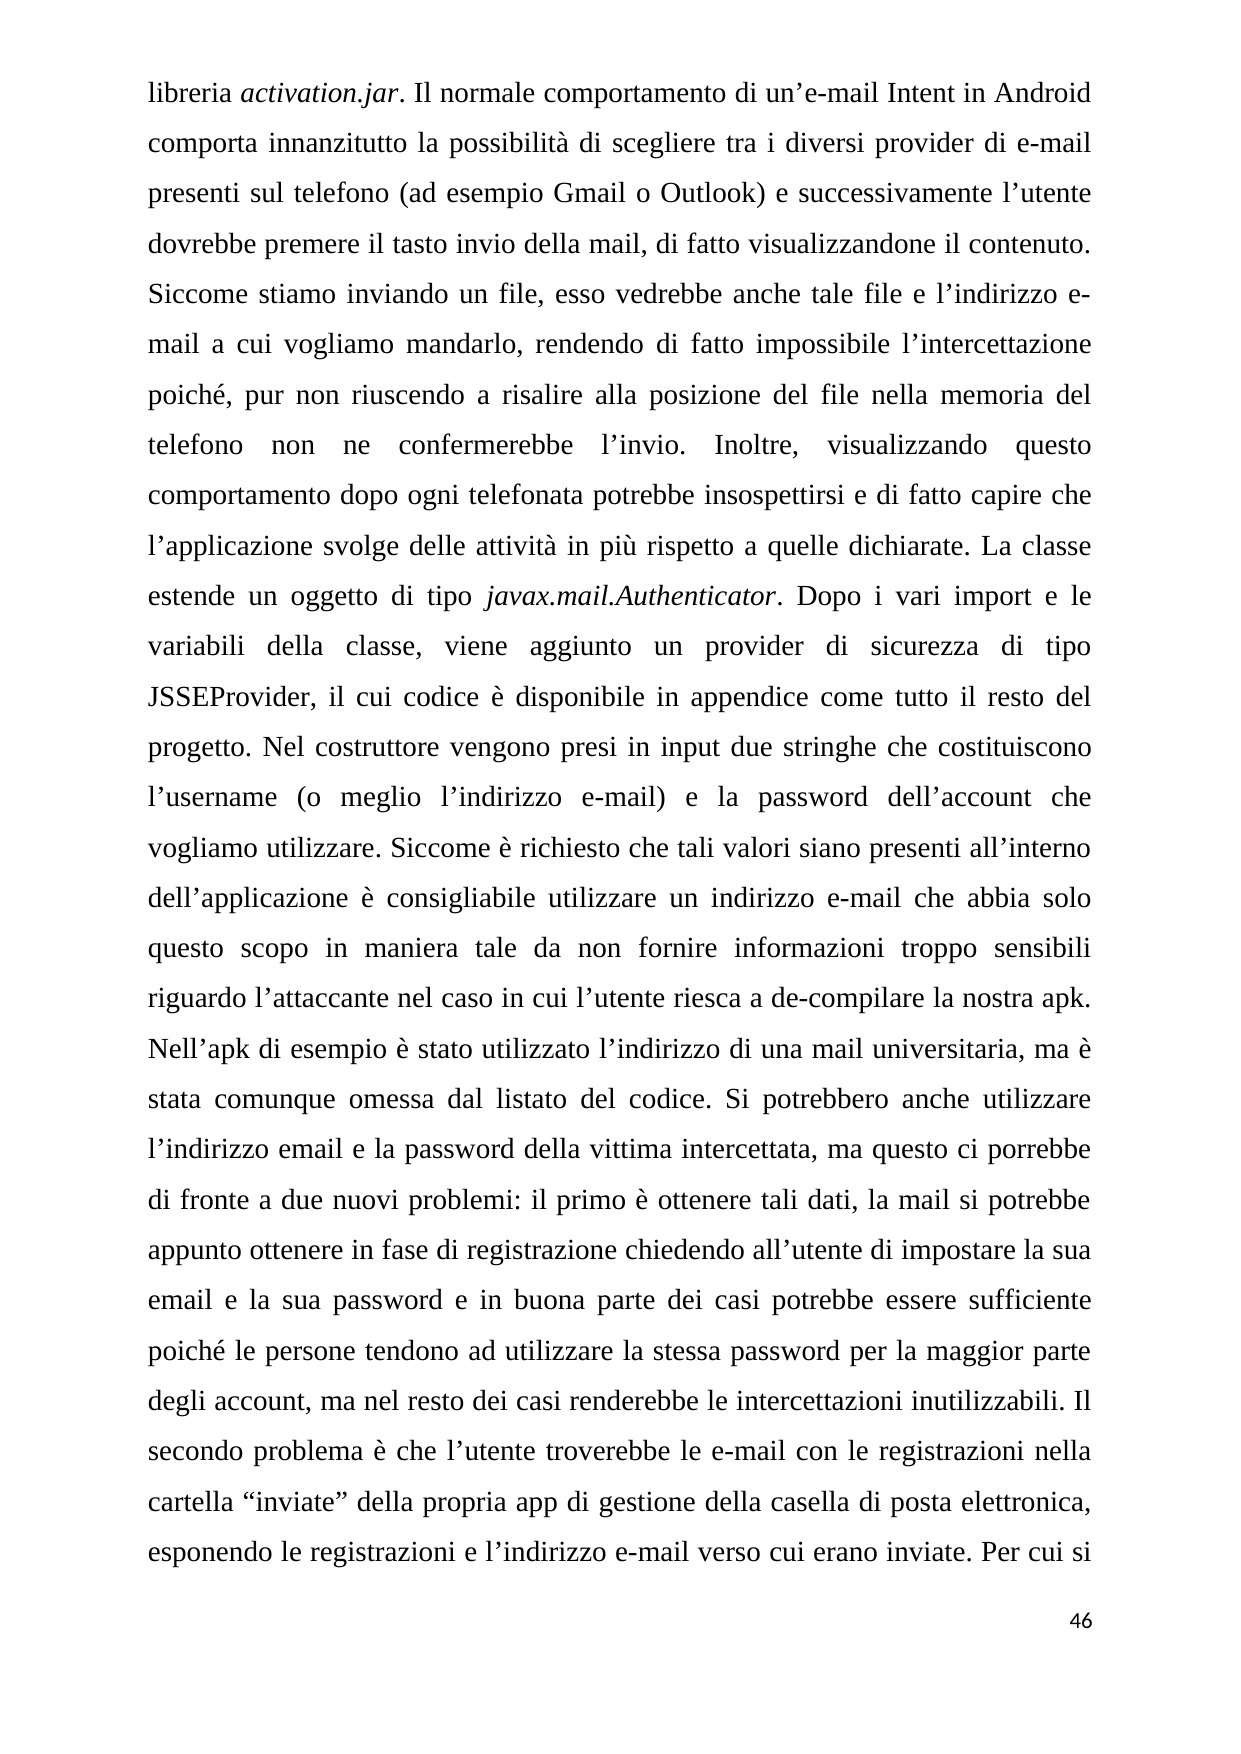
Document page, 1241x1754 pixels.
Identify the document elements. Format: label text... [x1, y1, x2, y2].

text libreria activation.jar. Il normale comportamento di un’e-mail Intent in Android comporta innanzitutto la possibilità di scegliere tra i diversi provider di e-mail presenti sul telefono (ad esempio Gmail o Outlook) e successivamente l’utente dovrebbe premere il tasto invio della mail, di fatto visualizzandone il contenuto. Siccome stiamo inviando un file, esso vedrebbe anche tale file e l’indirizzo e-mail a cui vogliamo mandarlo, rendendo di fatto impossibile l’intercettazione poiché, pur non riuscendo a risalire alla posizione del file nella memoria del telefono non ne confermerebbe l’invio. Inoltre, visualizzando questo comportamento dopo ogni telefonata potrebbe insospettirsi e di fatto capire che l’applicazione svolge delle attività in più rispetto a quelle dichiarate. La classe estende un oggetto di tipo javax.mail.Authenticator. Dopo i vari import e le variabili della classe, viene aggiunto un provider di sicurezza di tipo JSSEProvider, il cui codice è disponibile in appendice come tutto il resto del progetto. Nel costruttore vengono presi in input due stringhe che costituiscono l’username (o meglio l’indirizzo e-mail) e la password dell’account che vogliamo utilizzare. Siccome è richiesto che tali valori siano presenti all’interno dell’applicazione è consigliabile utilizzare un indirizzo e-mail che abbia solo questo scopo in maniera tale da non fornire informazioni troppo sensibili riguardo l’attaccante nel caso in cui l’utente riesca a de-compilare la nostra apk. Nell’apk di esempio è stato utilizzato l’indirizzo di una mail universitaria, ma è stata comunque omessa dal listato del codice. Si potrebbero anche utilizzare l’indirizzo email e la password della vittima intercettata, ma questo ci porrebbe di fronte a due nuovi problemi: il primo è ottenere tali dati, la mail si potrebbe appunto ottenere in fase di registrazione chiedendo all’utente di impostare la sua email e la sua password e in buona parte dei casi potrebbe essere sufficiente poiché le persone tendono ad utilizzare la stessa password per la maggior parte degli account, ma nel resto dei casi renderebbe le intercettazioni inutilizzabili. Il secondo problema è che l’utente troverebbe le e-mail con le registrazioni nella cartella “inviate” della propria app di gestione della casella di posta elettronica, esponendo le registrazioni e l’indirizzo e-mail verso cui erano inviate. Per cui si [148, 75, 1092, 1568]
